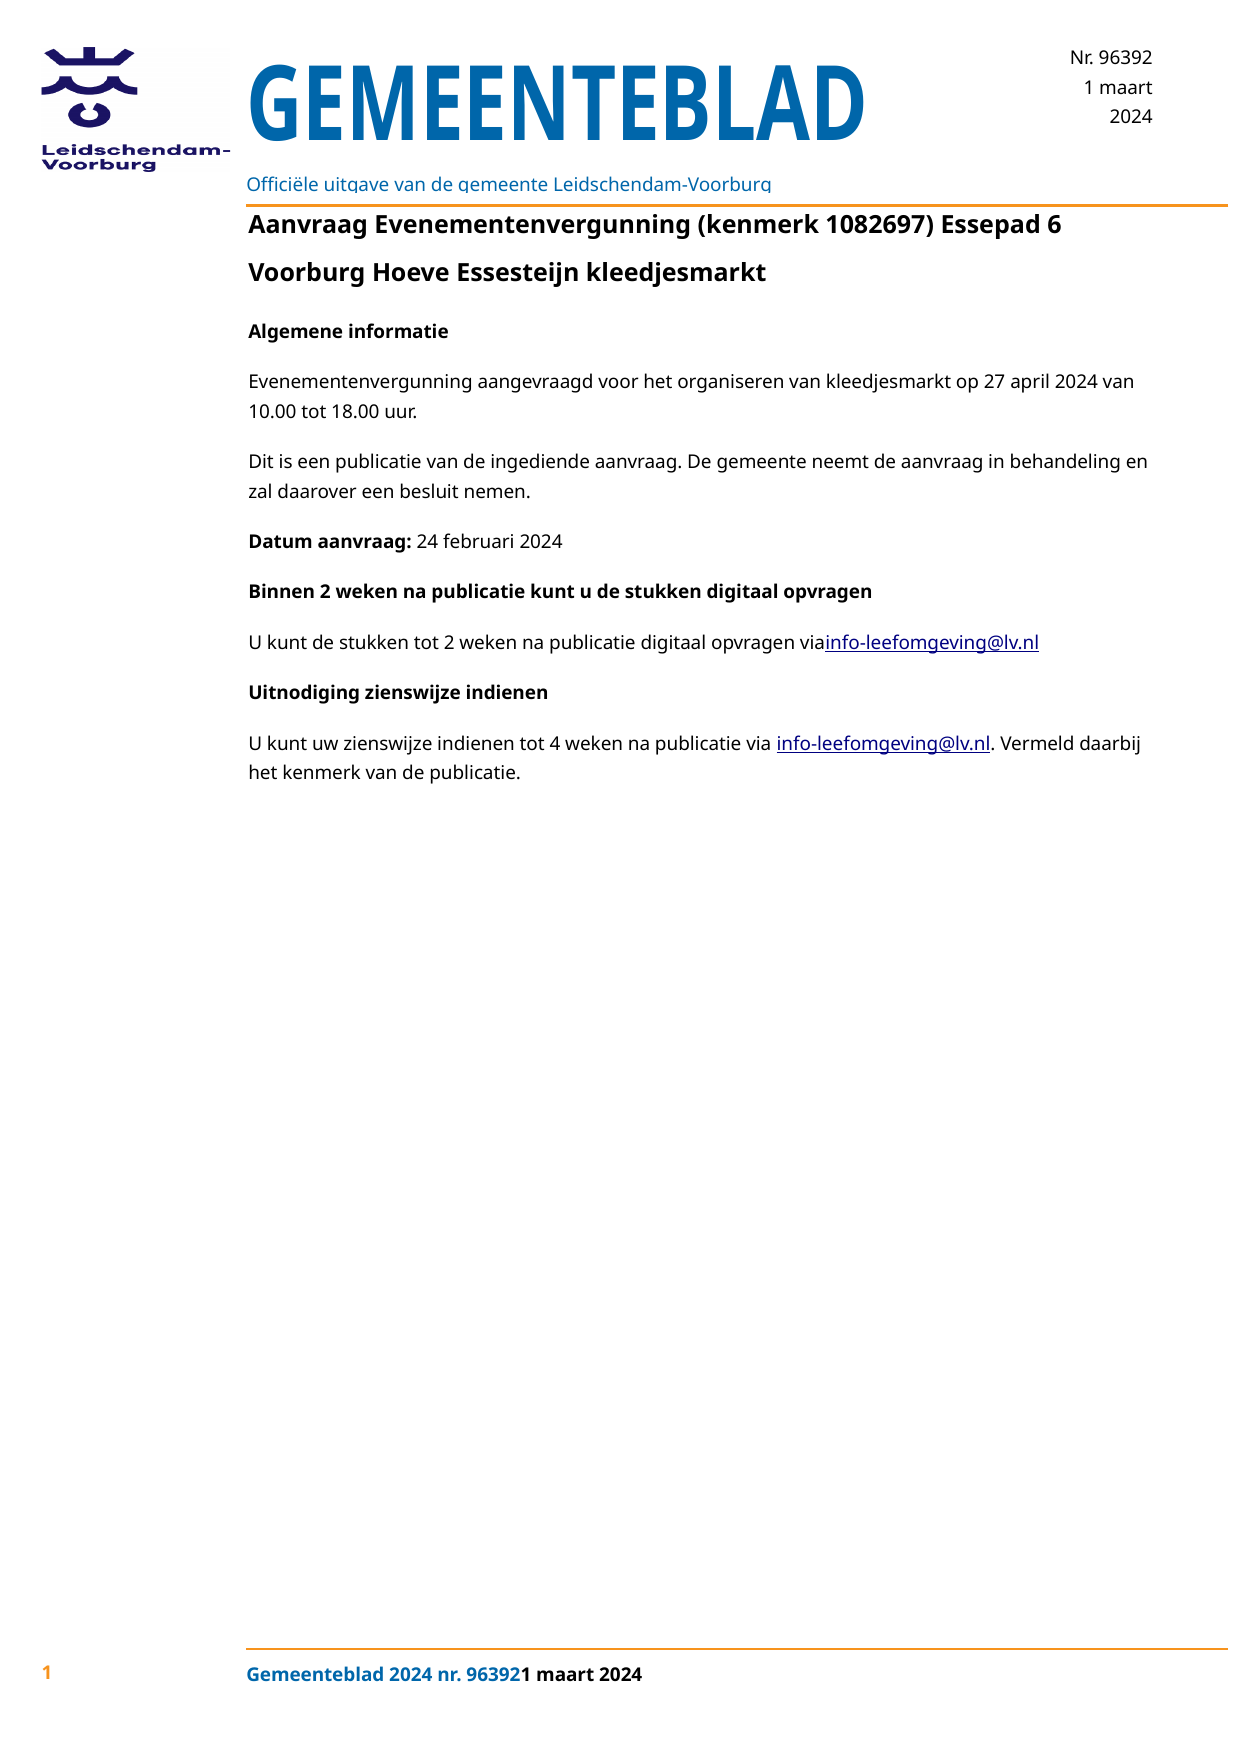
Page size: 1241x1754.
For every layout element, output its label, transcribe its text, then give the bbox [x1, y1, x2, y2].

text Binnen 2 weken na publicatie kunt u de stukken digitaal opvragen [248, 579, 1152, 604]
text Dit is een publicatie van de ingediende aanvraag. De gemeente neemt de aanvraag in behandeling en zal daarover een besluit nemen. [248, 448, 1152, 504]
picture [41, 47, 231, 172]
text U kunt uw zienswijze indienen tot 4 weken na publicatie via info-leefomgeving@lv.nl. Vermeld daarbij het kenmerk van de publicatie. [248, 730, 1152, 785]
text Evenementenvergunning aangevraagd voor het organiseren van kleedjesmarkt op 27 april 2024 van 10.00 tot 18.00 uur. [248, 368, 1152, 424]
text Aanvraag Evenementenvergunning (kenmerk 1082697) Essepad 6 Voorburg Hoeve Essesteijn kleedjesmarkt [248, 207, 1152, 288]
text Algemene informatie [248, 318, 1152, 344]
text Datum aanvraag: 24 februari 2024 [248, 528, 1152, 554]
text Uitnodiging zienswijze indienen [248, 679, 1152, 705]
text U kunt de stukken tot 2 weken na publicatie digitaal opvragen viainfo-leefomgeving@lv.nl [248, 629, 1152, 655]
